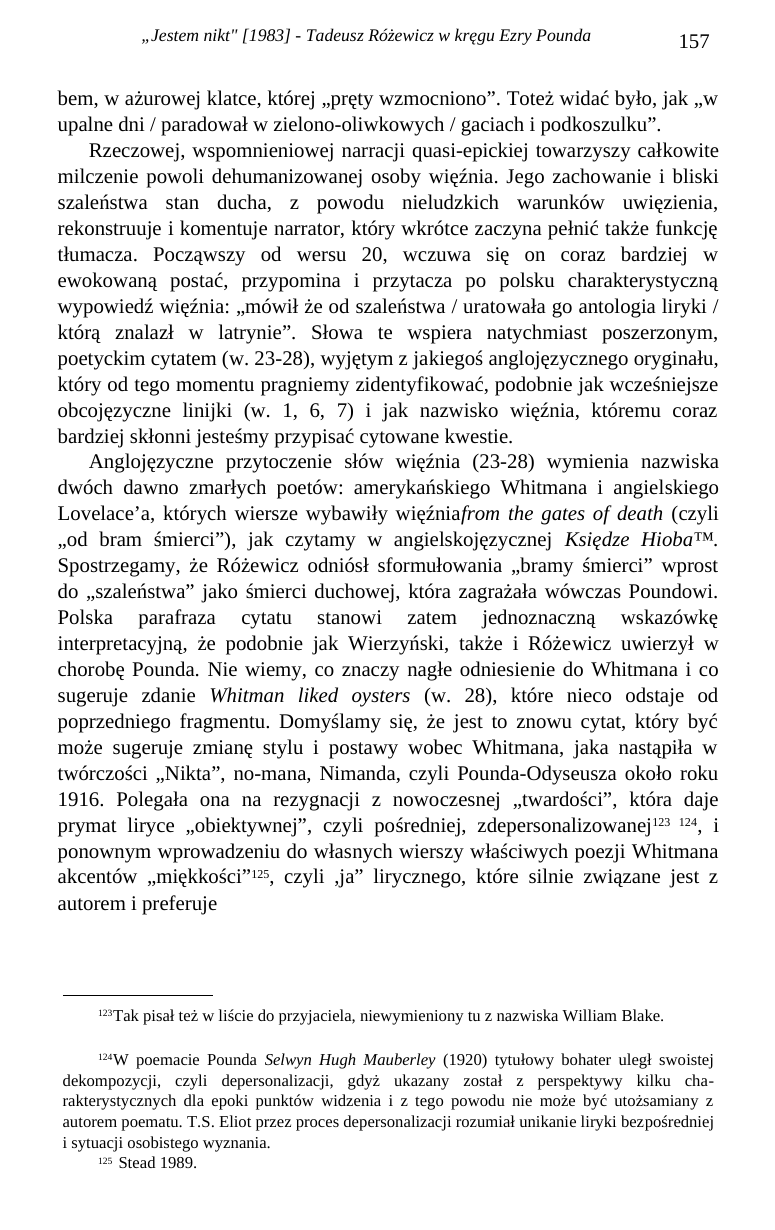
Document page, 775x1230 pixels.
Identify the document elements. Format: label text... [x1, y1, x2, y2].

text Rzeczowej, wspomnieniowej narracji quasi-epickiej towarzyszy cał­kowite milczenie powoli dehumanizowanej osoby więźnia. Jego zacho­wanie i bliski szaleństwa stan ducha, z powodu nieludzkich warunków uwięzienia, rekonstruuje i komentuje narrator, który wkrótce zaczyna pełnić także funkcję tłumacza. Począwszy od wersu 20, wczuwa się on coraz bardziej w ewokowaną postać, przypomina i przytacza po polsku charakterystyczną wypowiedź więźnia: „mówił że od szaleństwa / urato­wała go antologia liryki / którą znalazł w latrynie”. Słowa te wspiera natychmiast poszerzonym, poetyckim cytatem (w. 23-28), wyjętym z ja­kiegoś anglojęzycznego oryginału, który od tego momentu pragniemy zidentyfikować, podobnie jak wcześniejsze obcojęzyczne linijki (w. 1, 6, 7) i jak nazwisko więźnia, któremu coraz bardziej skłonni jesteśmy przy­pisać cytowane kwestie. [57, 138, 719, 448]
text 125 Stead 1989. [62, 1153, 714, 1172]
text 157 [676, 29, 712, 53]
text „Jestem nikt" [1983] - Tadeusz Różewicz w kręgu Ezry Pounda [141, 25, 630, 45]
text Anglojęzyczne przytoczenie słów więźnia (23-28) wymienia nazwi­ska dwóch dawno zmarłych poetów: amerykańskiego Whitmana i angiel­skiego Lovelace’a, których wiersze wybawiły więźniafrom the gates of death (czyli „od bram śmierci”), jak czytamy w angielskojęzycznej Księ­dze Hioba™. Spostrzegamy, że Różewicz odniósł sformułowania „bramy śmierci” wprost do „szaleństwa” jako śmierci duchowej, która zagrażała wówczas Poundowi. Polska parafraza cytatu stanowi zatem jednoznaczną wskazówkę interpretacyjną, że podobnie jak Wierzyński, także i Róże­wicz uwierzył w chorobę Pounda. Nie wiemy, co znaczy nagłe odniesie­nie do Whitmana i co sugeruje zdanie Whitman liked oysters (w. 28), które nieco odstaje od poprzedniego fragmentu. Domyślamy się, że jest to znowu cytat, który być może sugeruje zmianę stylu i postawy wobec Whitmana, jaka nastąpiła w twórczości „Nikta”, no-mana, Nimanda, czyli Pounda-Odyseusza około roku 1916. Polegała ona na rezygnacji z nowo­czesnej „twardości”, która daje prymat liryce „obiektywnej”, czyli po­średniej, zdepersonalizowanej123 124, i ponownym wprowadzeniu do włas­nych wierszy właściwych poezji Whitmana akcentów „miękkości”125, czyli ,ja” lirycznego, które silnie związane jest z autorem i preferuje [57, 449, 719, 914]
text 123 Tak pisał też w liście do przyjaciela, niewymieniony tu z nazwiska William Blake. [62, 1006, 714, 1025]
text 124 W poemacie Pounda Selwyn Hugh Mauberley (1920) tytułowy bohater uległ swo­istej dekompozycji, czyli depersonalizacji, gdyż ukazany został z perspektywy kilku cha­rakterystycznych dla epoki punktów widzenia i z tego powodu nie może być utożsamiany z autorem poematu. T.S. Eliot przez proces depersonalizacji rozumiał unikanie liryki bez­pośredniej i sytuacji osobistego wyznania. [62, 1050, 714, 1152]
text bem, w ażurowej klatce, której „pręty wzmocniono”. Toteż widać było, jak „w upalne dni / paradował w zielono-oliwkowych / gaciach i podko­szulku”. [57, 86, 719, 136]
